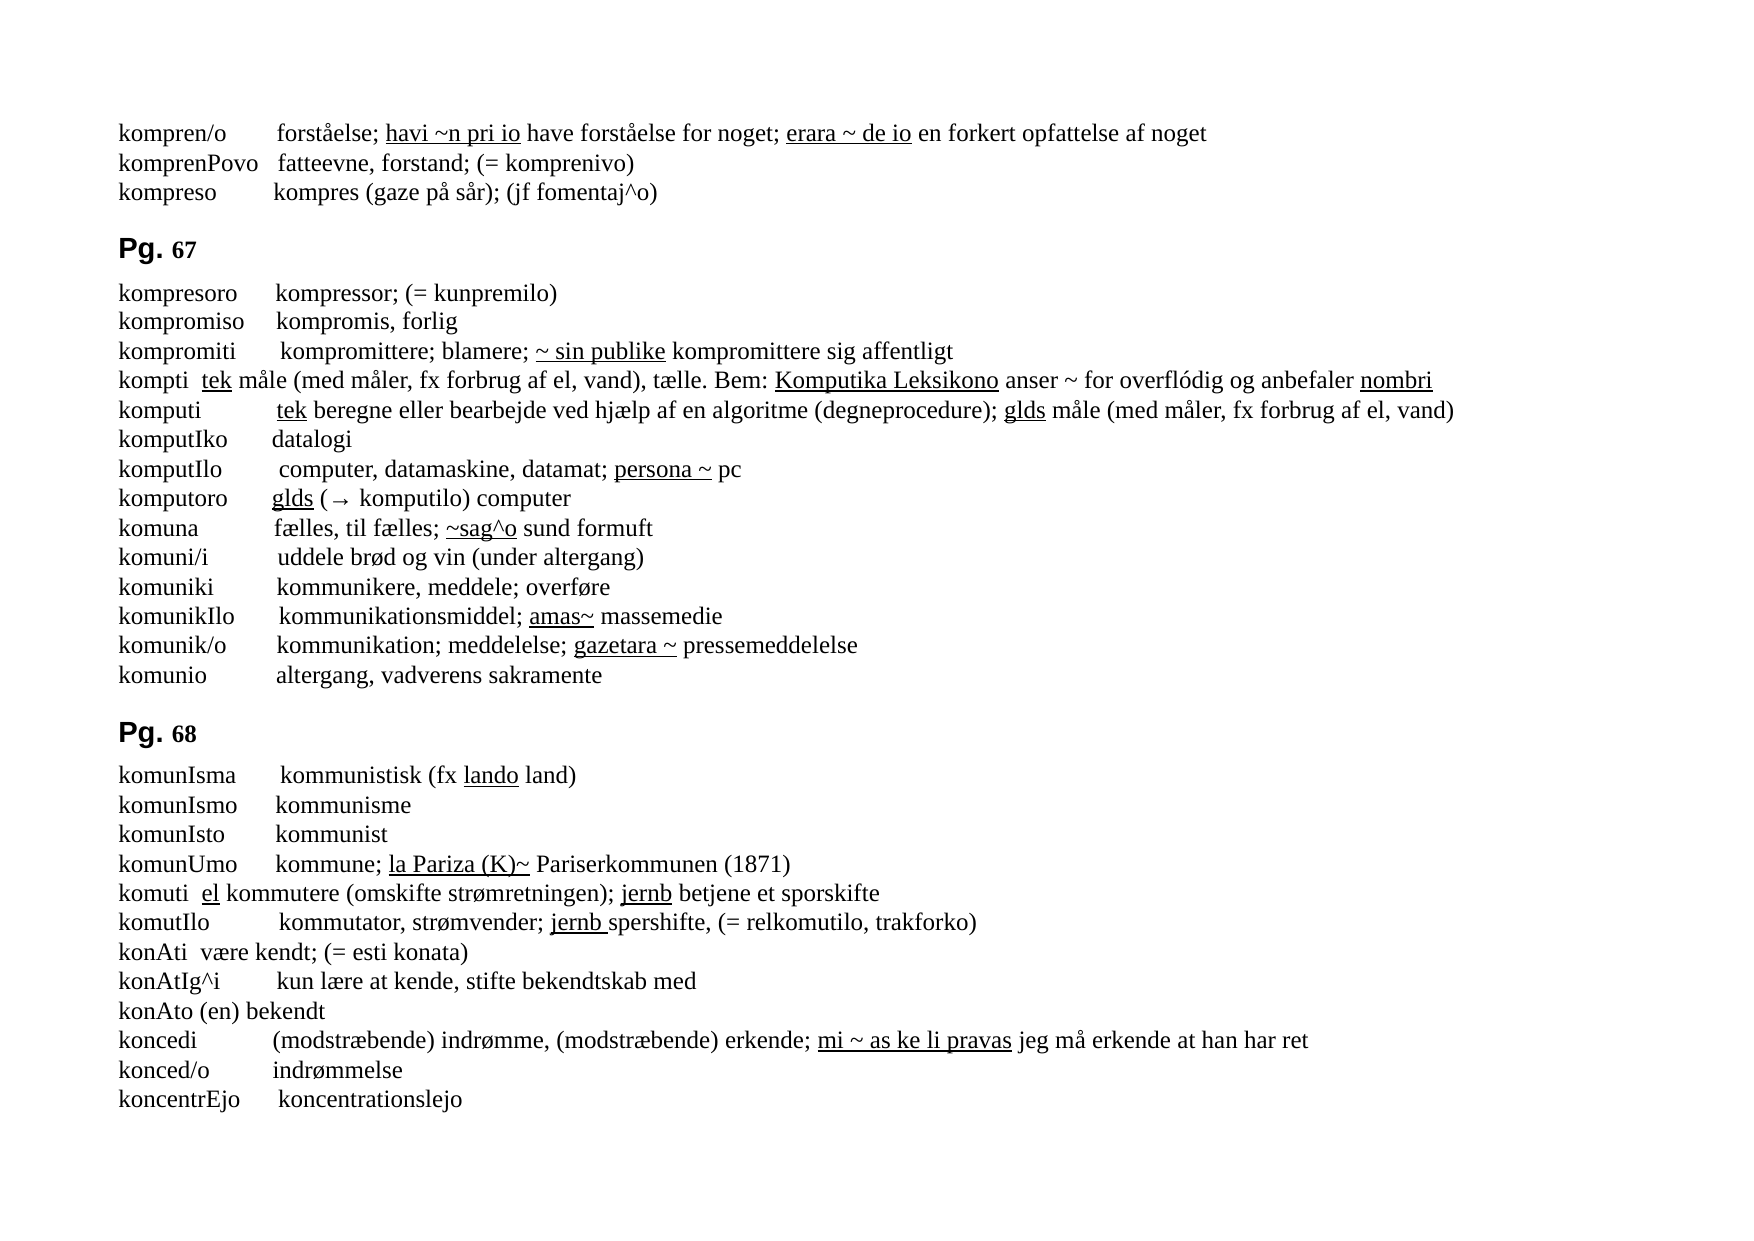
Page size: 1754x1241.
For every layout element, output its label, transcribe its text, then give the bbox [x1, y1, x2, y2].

text komunikIlo kommunikationsmiddel; amas~ massemedie [118, 601, 1636, 631]
text kompresoro kompressor; (= kunpremilo) [118, 278, 1636, 306]
text komputi tek beregne eller bearbejde ved hjælp af en algoritme (degneprocedure); glds måle (med måler, fx forbrug af el, vand) [118, 395, 1636, 424]
subtitle Pg. 68 [118, 714, 1636, 748]
text komunIsmo kommunisme [118, 790, 1636, 819]
subtitle Pg. 67 [118, 232, 1636, 265]
text komunIsma kommunistisk (fx lando land) [118, 761, 1636, 790]
text komuna fælles, til fælles; ~sag^o sund formuft [118, 513, 1636, 542]
text kompti tek måle (med måler, fx forbrug af el, vand), tælle. Bem: Komputika Leksikono anser ~ for overflódig og anbefaler nombri [118, 365, 1636, 395]
text kompreso kompres (gaze på sår); (jf fomentaj^o) [118, 177, 1636, 207]
text komputIlo computer, datamaskine, datamat; persona ~ pc [118, 454, 1636, 483]
text kompromiso kompromis, forlig [118, 306, 1636, 336]
text komputIko datalogi [118, 424, 1636, 454]
text komputoro glds (→ komputilo) computer [118, 483, 1636, 513]
text komunUmo kommune; la Pariza (K)~ Pariserkommunen (1871) [118, 849, 1636, 878]
text konced/o indrømmelse [118, 1055, 1636, 1084]
text konAto (en) bekendt [118, 996, 1636, 1025]
text komunio altergang, vadverens sakramente [118, 660, 1636, 689]
text komunik/o kommunikation; meddelelse; gazetara ~ pressemeddelelse [118, 631, 1636, 660]
text koncentrEjo koncentrationslejo [118, 1084, 1636, 1114]
text komuni/i uddele brød og vin (under altergang) [118, 542, 1636, 572]
text komutIlo kommutator, strømvender; jernb spershifte, (= relkomutilo, trakforko) [118, 907, 1636, 937]
text komuniki kommunikere, meddele; overføre [118, 572, 1636, 601]
text konAtIg^i kun lære at kende, stifte bekendtskab med [118, 966, 1636, 996]
text konAti være kendt; (= esti konata) [118, 937, 1636, 966]
text komuti el kommutere (omskifte strømretningen); jernb betjene et sporskifte [118, 878, 1636, 907]
text kompromiti kompromittere; blamere; ~ sin publike kompromittere sig affentligt [118, 336, 1636, 365]
text koncedi (modstræbende) indrømme, (modstræbende) erkende; mi ~ as ke li pravas jeg må erkende at han har ret [118, 1025, 1636, 1055]
text kompren/o forståelse; havi ~n pri io have forståelse for noget; erara ~ de io en forkert opfattelse af noget [118, 118, 1636, 148]
text komprenPovo fatteevne, forstand; (= komprenivo) [118, 148, 1636, 177]
text komunIsto kommunist [118, 819, 1636, 849]
